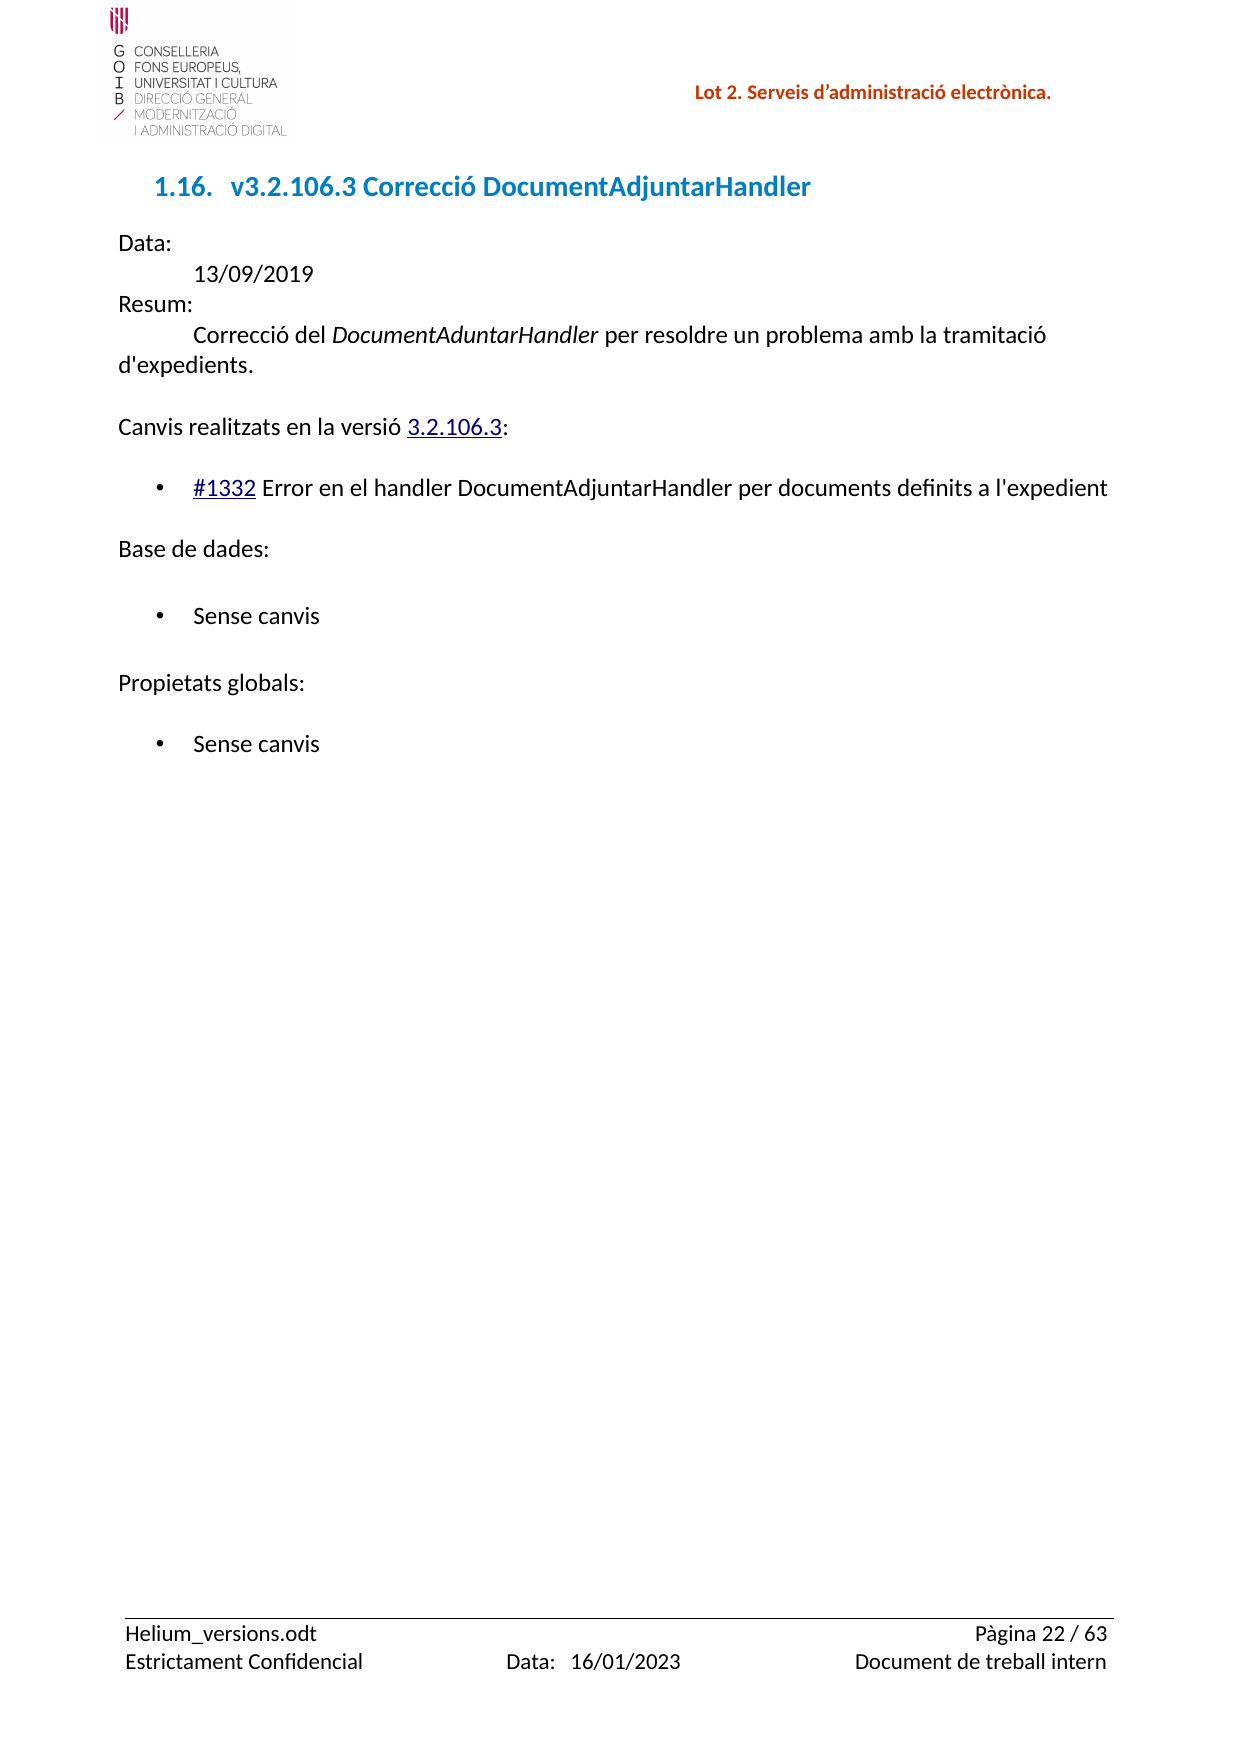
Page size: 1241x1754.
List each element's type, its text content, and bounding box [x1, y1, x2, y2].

text Resum: [118, 289, 1122, 319]
subtitle v3.2.106.3 Correcció DocumentAdjuntarHandler [153, 168, 1122, 204]
text Data: [118, 228, 1122, 258]
list Sense canvis [156, 600, 1122, 630]
text Canvis realitzats en la versió 3.2.106.3: [118, 411, 1122, 441]
text Base de dades: [118, 533, 1122, 563]
list #1332 Error en el handler DocumentAdjuntarHandler per documents definits a l'expedient [156, 472, 1122, 502]
text Correcció del DocumentAduntarHandler per resoldre un problema amb la tramitació d'expedients. [118, 319, 1122, 380]
text Propietats globals: [118, 667, 1122, 697]
text 13/09/2019 [118, 258, 1122, 289]
list Sense canvis [156, 728, 1122, 758]
picture [100, 0, 297, 144]
